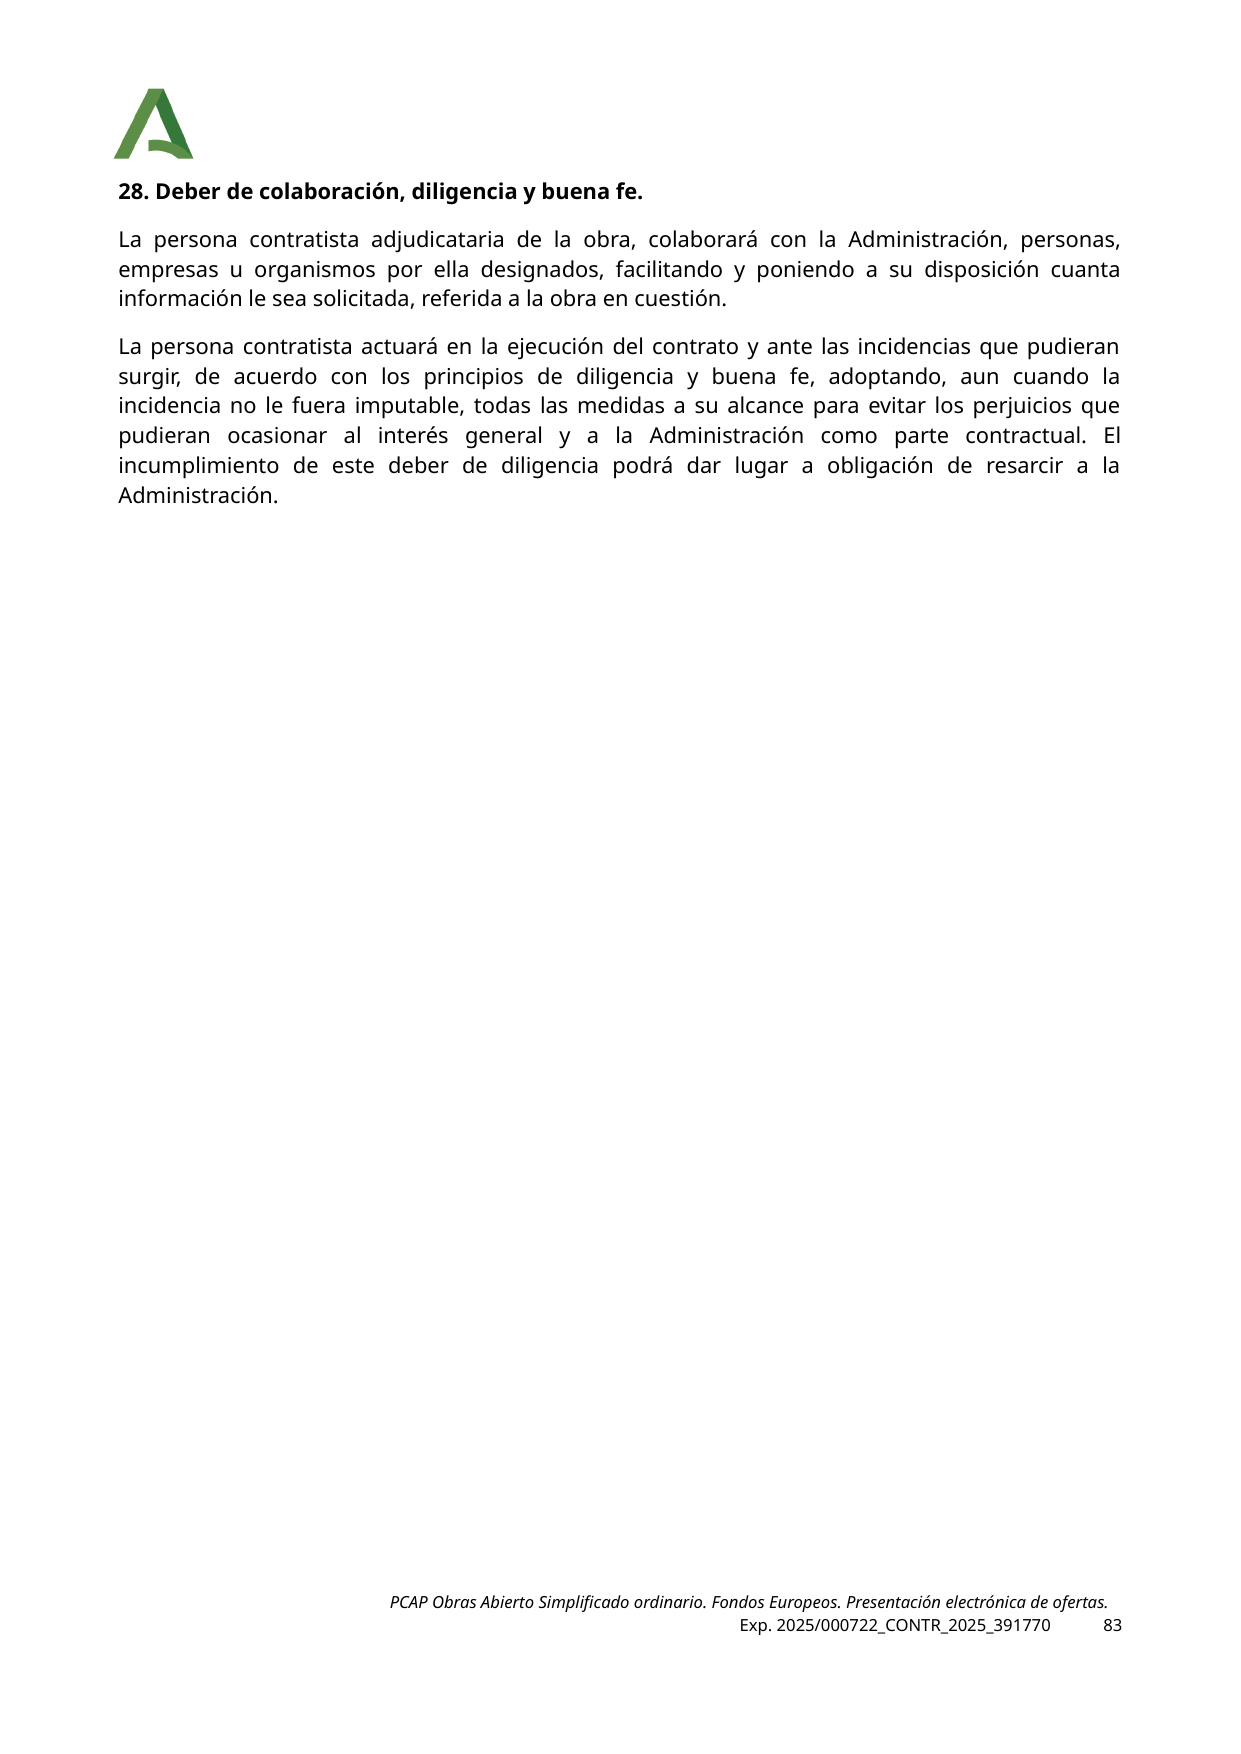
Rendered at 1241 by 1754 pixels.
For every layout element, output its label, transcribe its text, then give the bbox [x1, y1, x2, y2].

subtitle 28. Deber de colaboración, diligencia y buena fe. [118, 176, 1122, 206]
picture [109, 84, 198, 163]
text La persona contratista actuará en la ejecución del contrato y ante las incidencias que pudieran surgir, de acuerdo con los principios de diligencia y buena fe, adoptando, aun cuando la incidencia no le fuera imputable, todas las medidas a su alcance para evitar los perjuicios que pudieran ocasionar al interés general y a la Administración como parte contractual. El incumplimiento de este deber de diligencia podrá dar lugar a obligación de resarcir a la Administración. [118, 331, 1122, 510]
text La persona contratista adjudicataria de la obra, colaborará con la Administración, personas, empresas u organismos por ella designados, facilitando y poniendo a su disposición cuanta información le sea solicitada, referida a la obra en cuestión. [118, 224, 1122, 313]
